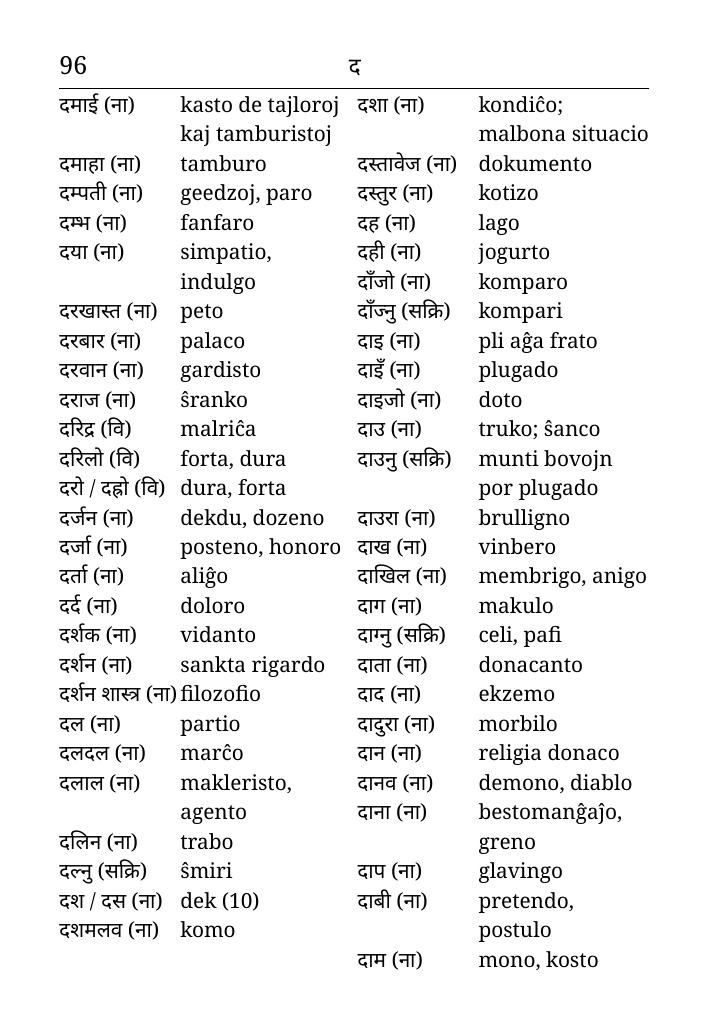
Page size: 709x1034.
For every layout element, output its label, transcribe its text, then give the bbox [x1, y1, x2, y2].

text दही (ना) jogurto [357, 236, 649, 266]
text दल्नु (सक्रि) ŝmiri [59, 855, 351, 884]
text दाम (ना) mono, kosto [357, 943, 649, 973]
text दम्पती (ना) geedzoj, paro [59, 177, 351, 207]
text दलाल (ना) makleristo, agento [59, 767, 351, 826]
text दश / दस (ना) dek (10) [59, 884, 351, 914]
text दम्भ (ना) fanfaro [59, 207, 351, 236]
text दाउ (ना) truko; ŝanco [357, 413, 649, 442]
text दाउरा (ना) brulligno [357, 501, 649, 531]
text दाखिल (ना) membrigo, anigo [357, 560, 649, 590]
text दाबी (ना) pretendo, postulo [357, 884, 649, 943]
text दरिलो (वि) forta, dura [59, 442, 351, 472]
text दाख (ना) vinbero [357, 531, 649, 560]
text दर्ता (ना) aliĝo [59, 560, 351, 590]
text दस्तावेज (ना) dokumento [357, 148, 649, 177]
text दाना (ना) bestomanĝaĵo, greno [357, 796, 649, 855]
text दह (ना) lago [357, 207, 649, 236]
text दरो / दह्रो (वि) dura, forta [59, 472, 351, 501]
text दरखास्त (ना) peto [59, 295, 351, 324]
text दाउनु (सक्रि) munti bovojn por plugado [357, 442, 649, 501]
text दरवान (ना) gardisto [59, 354, 351, 383]
text दाद (ना) ekzemo [357, 678, 649, 708]
text दाप (ना) glavingo [357, 855, 649, 884]
text दर्शन (ना) sankta rigardo [59, 649, 351, 678]
text दलदल (ना) marĉo [59, 737, 351, 767]
text दाइँ (ना) plugado [357, 354, 649, 383]
text दान (ना) religia donaco [357, 737, 649, 767]
text दमाई (ना) kasto de tajloroj kaj tamburistoj [59, 89, 351, 148]
text दाता (ना) donacanto [357, 649, 649, 678]
text दरिद्र (वि) malriĉa [59, 413, 351, 442]
text दर्द (ना) doloro [59, 590, 351, 619]
text दराज (ना) ŝranko [59, 383, 351, 413]
text दशमलव (ना) komo [59, 914, 351, 943]
text दाग (ना) makulo [357, 590, 649, 619]
text दाँजो (ना) komparo [357, 266, 649, 295]
text दादुरा (ना) morbilo [357, 708, 649, 737]
text दाइ (ना) pli aĝa frato [357, 324, 649, 354]
text दरबार (ना) palaco [59, 324, 351, 354]
text दया (ना) simpatio, indulgo [59, 236, 351, 295]
text दाग्नु (सक्रि) celi, pafi [357, 619, 649, 649]
text दस्तुर (ना) kotizo [357, 177, 649, 207]
text दाइजो (ना) doto [357, 383, 649, 413]
text दर्शन शास्त्र (ना) filozofio [59, 678, 351, 708]
text दलिन (ना) trabo [59, 826, 351, 855]
text दमाहा (ना) tamburo [59, 148, 351, 177]
text दर्शक (ना) vidanto [59, 619, 351, 649]
text दल (ना) partio [59, 708, 351, 737]
text दाँज्नु (सक्रि) kompari [357, 295, 649, 324]
text दर्जा (ना) posteno, honoro [59, 531, 351, 560]
text दर्जन (ना) dekdu, dozeno [59, 501, 351, 531]
text दशा (ना) kondiĉo; malbona situacio [357, 89, 649, 148]
text दानव (ना) demono, diablo [357, 767, 649, 796]
